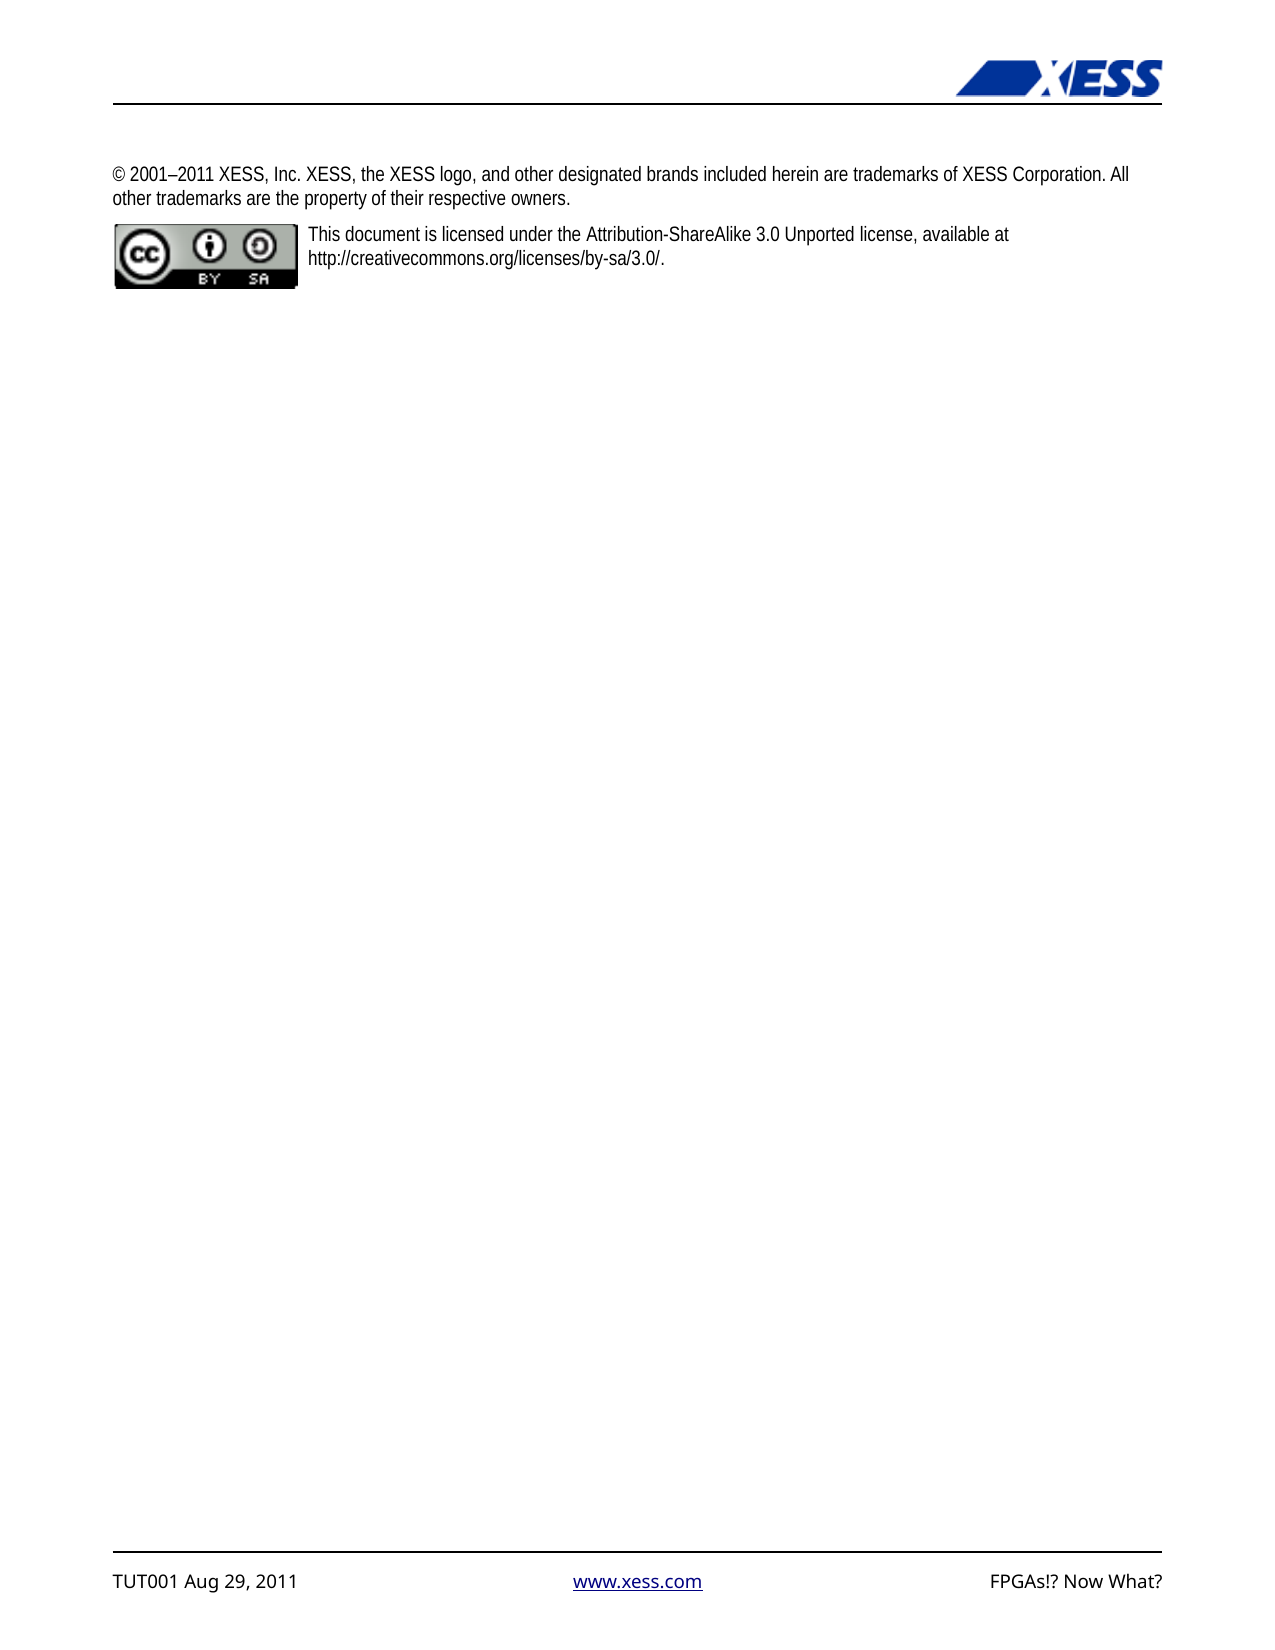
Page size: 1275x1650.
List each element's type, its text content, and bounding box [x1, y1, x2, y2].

text This document is licensed under the Attribution-ShareAlike 3.0 Unported license, available at http://creativecommons.org/licenses/by-sa/3.0/. [308, 222, 1162, 270]
picture [955, 60, 1163, 97]
picture [114, 224, 298, 289]
text © 2001–2011 XESS, Inc. XESS, the XESS logo, and other designated brands included herein are trademarks of XESS Corporation. All other trademarks are the property of their respective owners. [112, 162, 1162, 210]
